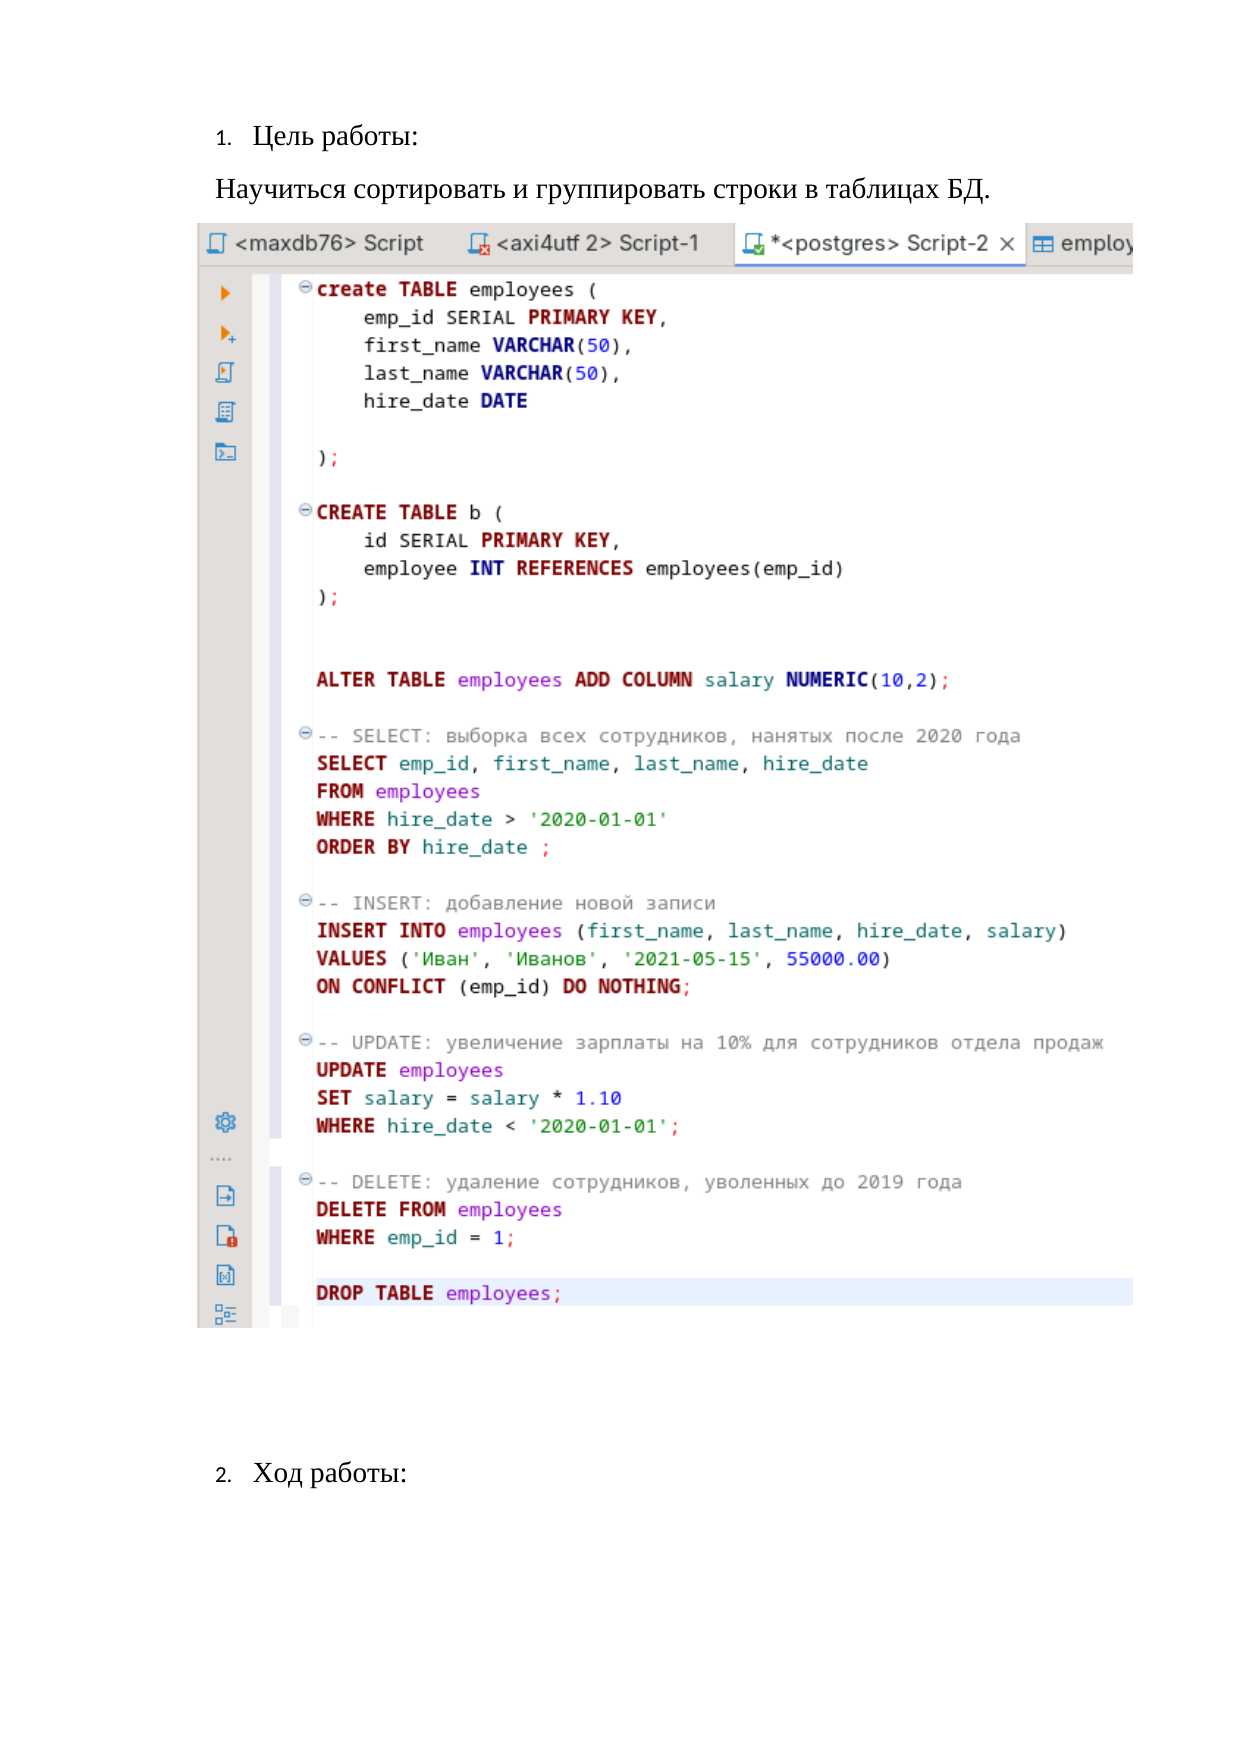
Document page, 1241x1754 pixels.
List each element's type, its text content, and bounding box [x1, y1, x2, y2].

list Ход работы: [215, 1455, 1152, 1489]
picture [196, 223, 1133, 1328]
list Цель работы: [215, 118, 1152, 152]
text Научиться сортировать и группировать строки в таблицах БД. [215, 171, 1152, 204]
